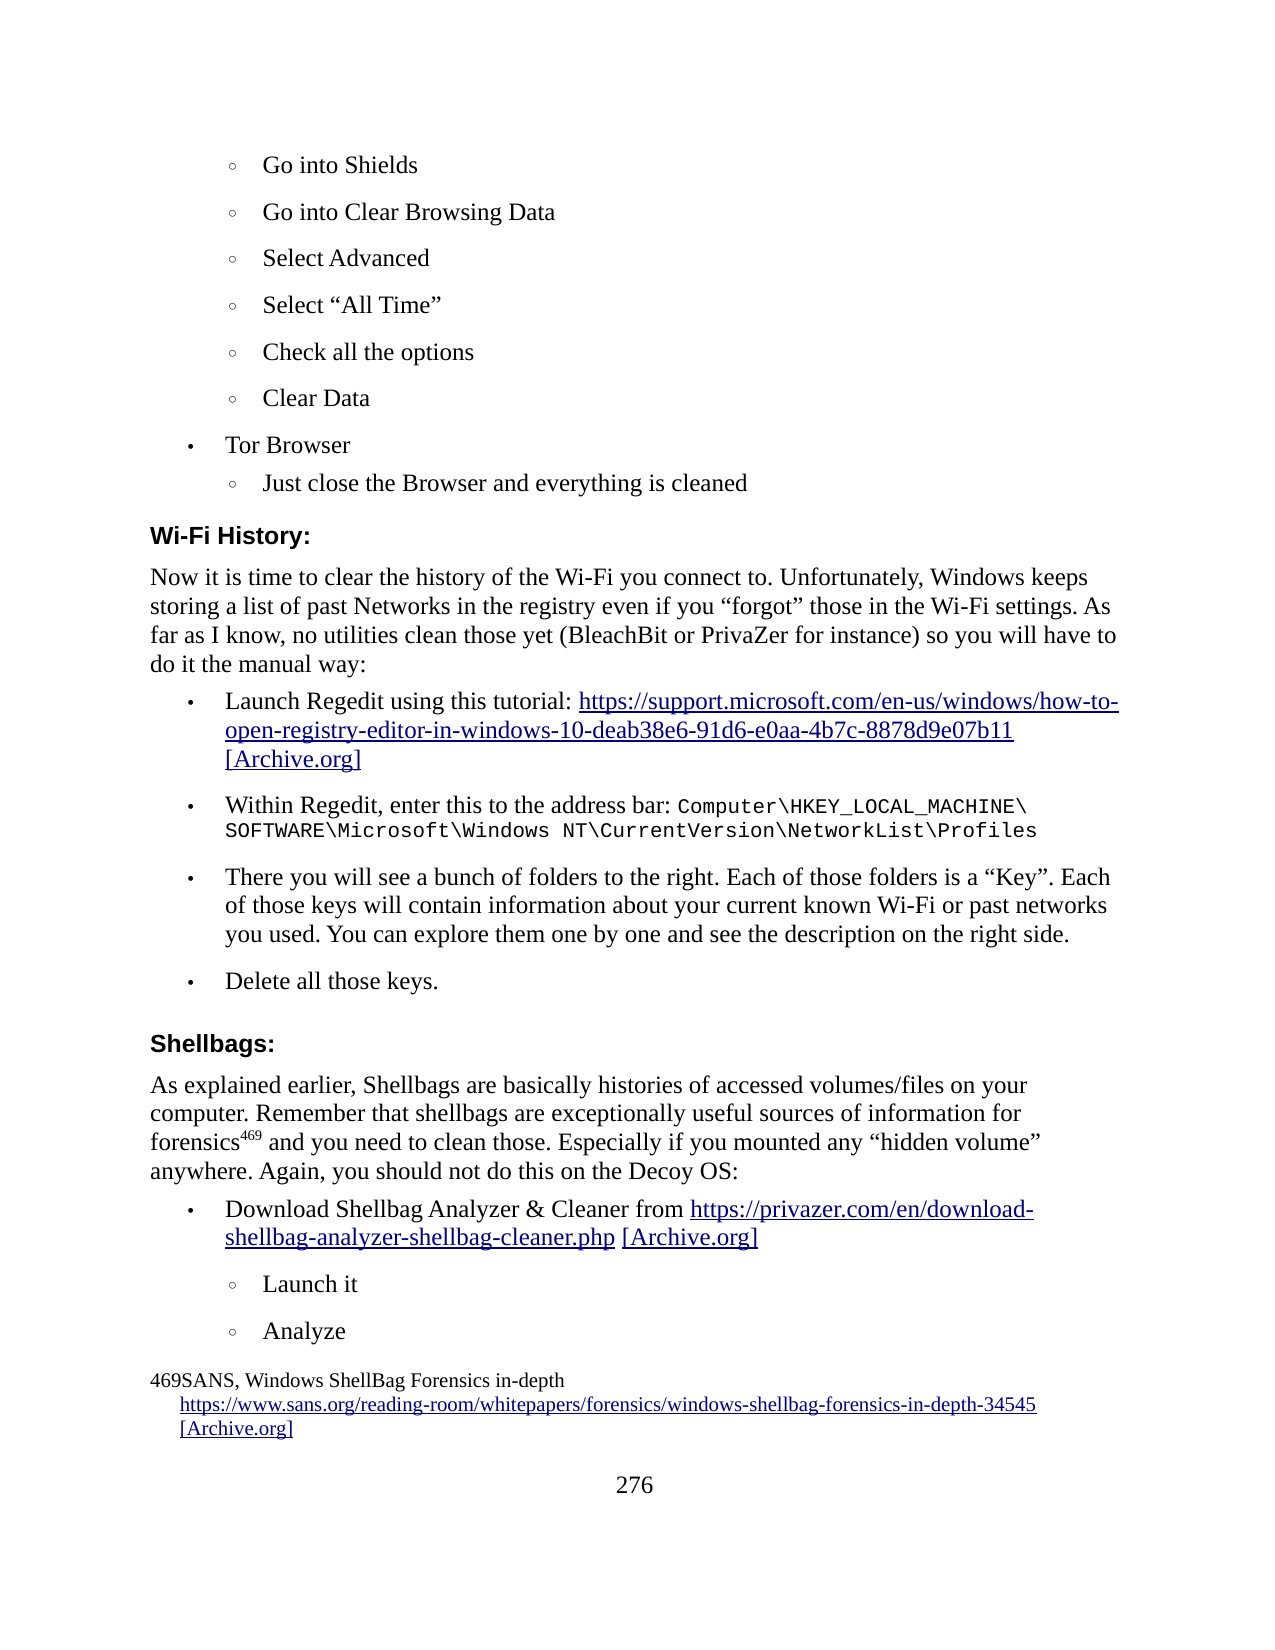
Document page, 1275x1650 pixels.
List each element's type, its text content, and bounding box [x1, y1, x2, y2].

list Go into Shields [225, 150, 1125, 179]
list Download Shellbag Analyzer & Cleaner from https://privazer.com/en/download-shellbag-analyzer-shellbag-cleaner.php [Archive.org] [187, 1194, 1125, 1251]
list Clear Data [225, 383, 1125, 412]
list Check all the options [225, 337, 1125, 365]
text Now it is time to clear the history of the Wi-Fi you connect to. Unfortunately, Windows keeps storing a list of past Networks in the registry even if you “forgot” those in the Wi-Fi settings. As far as I know, no utilities clean those yet (BleachBit or PrivaZer for instance) so you will have to do it the manual way: [150, 562, 1125, 677]
list Launch Regedit using this tutorial: https://support.microsoft.com/en-us/windows/how-to-open-registry-editor-in-windows-10-deab38e6-91d6-e0aa-4b7c-8878d9e07b11 [Archive.org] [187, 686, 1125, 773]
list There you will see a bunch of folders to the right. Each of those folders is a “Key”. Each of those keys will contain information about your current known Wi-Fi or past networks you used. You can explore them one by one and see the description on the right side. [187, 862, 1125, 948]
subtitle Shellbags: [150, 1029, 1125, 1057]
list Delete all those keys. [187, 966, 1125, 995]
text As explained earlier, Shellbags are basically histories of accessed volumes/files on your computer. Remember that shellbags are exceptionally useful sources of information for forensics and you need to clean those. Especially if you mounted any “hidden volume” anywhere. Again, you should not do this on the Decoy OS: [150, 1070, 1125, 1185]
subtitle Wi-Fi History: [150, 521, 1125, 550]
list Analyze [225, 1316, 1125, 1344]
list Go into Clear Browsing Data [225, 197, 1125, 225]
list Within Regedit, enter this to the address bar: Computer\HKEY_LOCAL_MACHINE\SOFTWARE\Microsoft\Windows NT\CurrentVersion\NetworkList\Profiles [187, 791, 1125, 844]
list Launch it [225, 1269, 1125, 1298]
list Select “All Time” [225, 290, 1125, 319]
text SANS, Windows ShellBag Forensics in-depth https://www.sans.org/reading-room/whitepapers/forensics/windows-shellbag-forensics-in-depth-34545 [Archive.org] [150, 1368, 1125, 1440]
list Just close the Browser and everything is cleaned [225, 468, 1125, 496]
list Select Advanced [225, 243, 1125, 272]
list Tor Browser [187, 430, 1125, 459]
